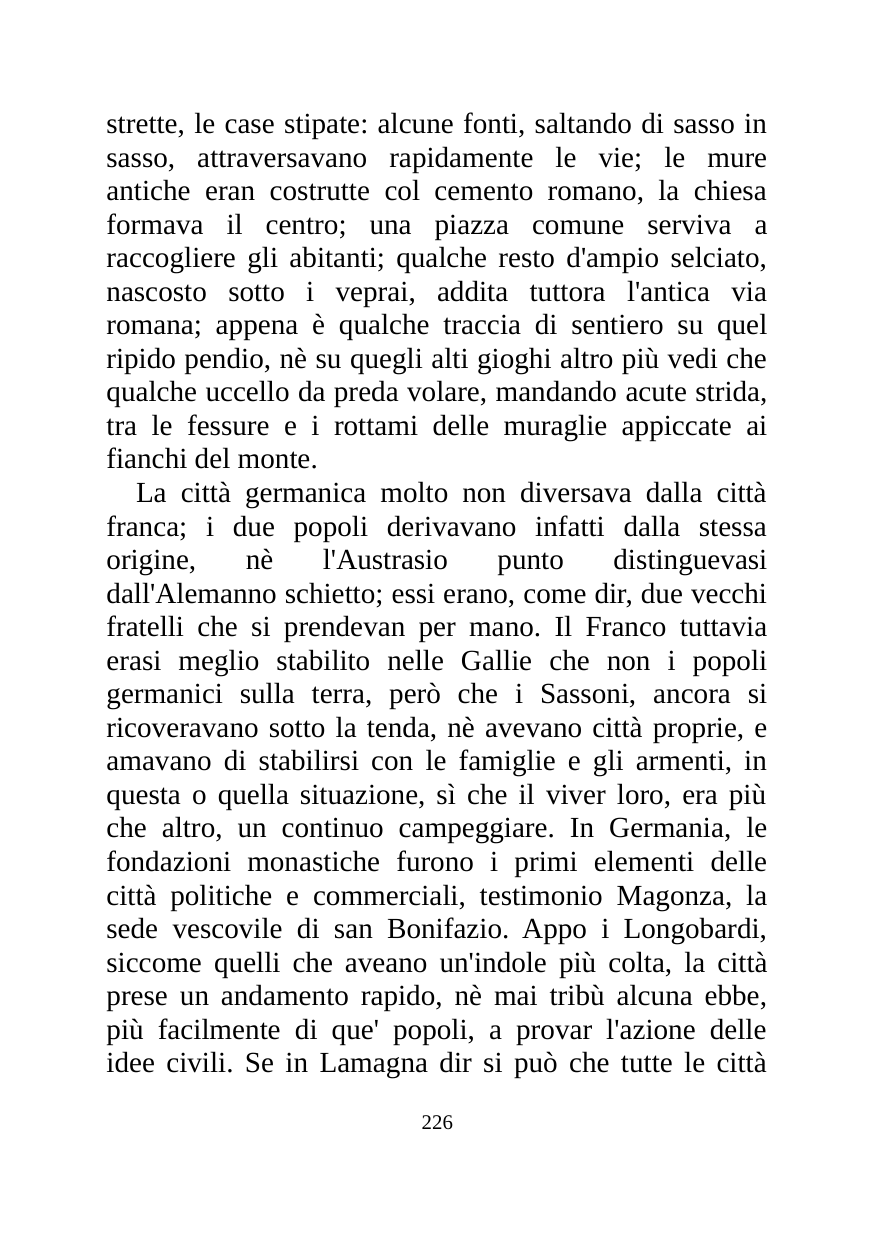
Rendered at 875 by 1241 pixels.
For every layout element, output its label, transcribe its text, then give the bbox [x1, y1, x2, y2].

text La città germanica molto non diversava dalla città franca; i due popoli derivavano infatti dalla stessa origine, nè l'Austrasio punto distinguevasi dall'Alemanno schietto; essi erano, come dir, due vecchi fratelli che si prendevan per mano. Il Franco tuttavia erasi meglio stabilito nelle Gallie che non i popoli germanici sulla terra, però che i Sassoni, ancora si ricoveravano sotto la tenda, nè avevano città proprie, e amavano di stabilirsi con le famiglie e gli armenti, in questa o quella situazione, sì che il viver loro, era più che altro, un continuo campeggiare. In Germania, le fondazioni monastiche furono i primi elementi delle città politiche e commerciali, testimonio Magonza, la sede vescovile di san Bonifazio. Appo i Longobardi, siccome quelli che aveano un'indole più colta, la città prese un andamento rapido, nè mai tribù alcuna ebbe, più facilmente di que' popoli, a provar l'azione delle idee civili. Se in Lamagna dir si può che tutte le città [106, 475, 768, 1079]
text strette, le case stipate: alcune fonti, saltando di sasso in sasso, attraversavano rapidamente le vie; le mure antiche eran costrutte col cemento romano, la chiesa formava il centro; una piazza comune serviva a raccogliere gli abitanti; qualche resto d'ampio selciato, nascosto sotto i veprai, addita tuttora l'antica via romana; appena è qualche traccia di sentiero su quel ripido pendio, nè su quegli alti gioghi altro più vedi che qualche uccello da preda volare, mandando acute strida, tra le fessure e i rottami delle muraglie appiccate ai fianchi del monte. [106, 106, 768, 475]
